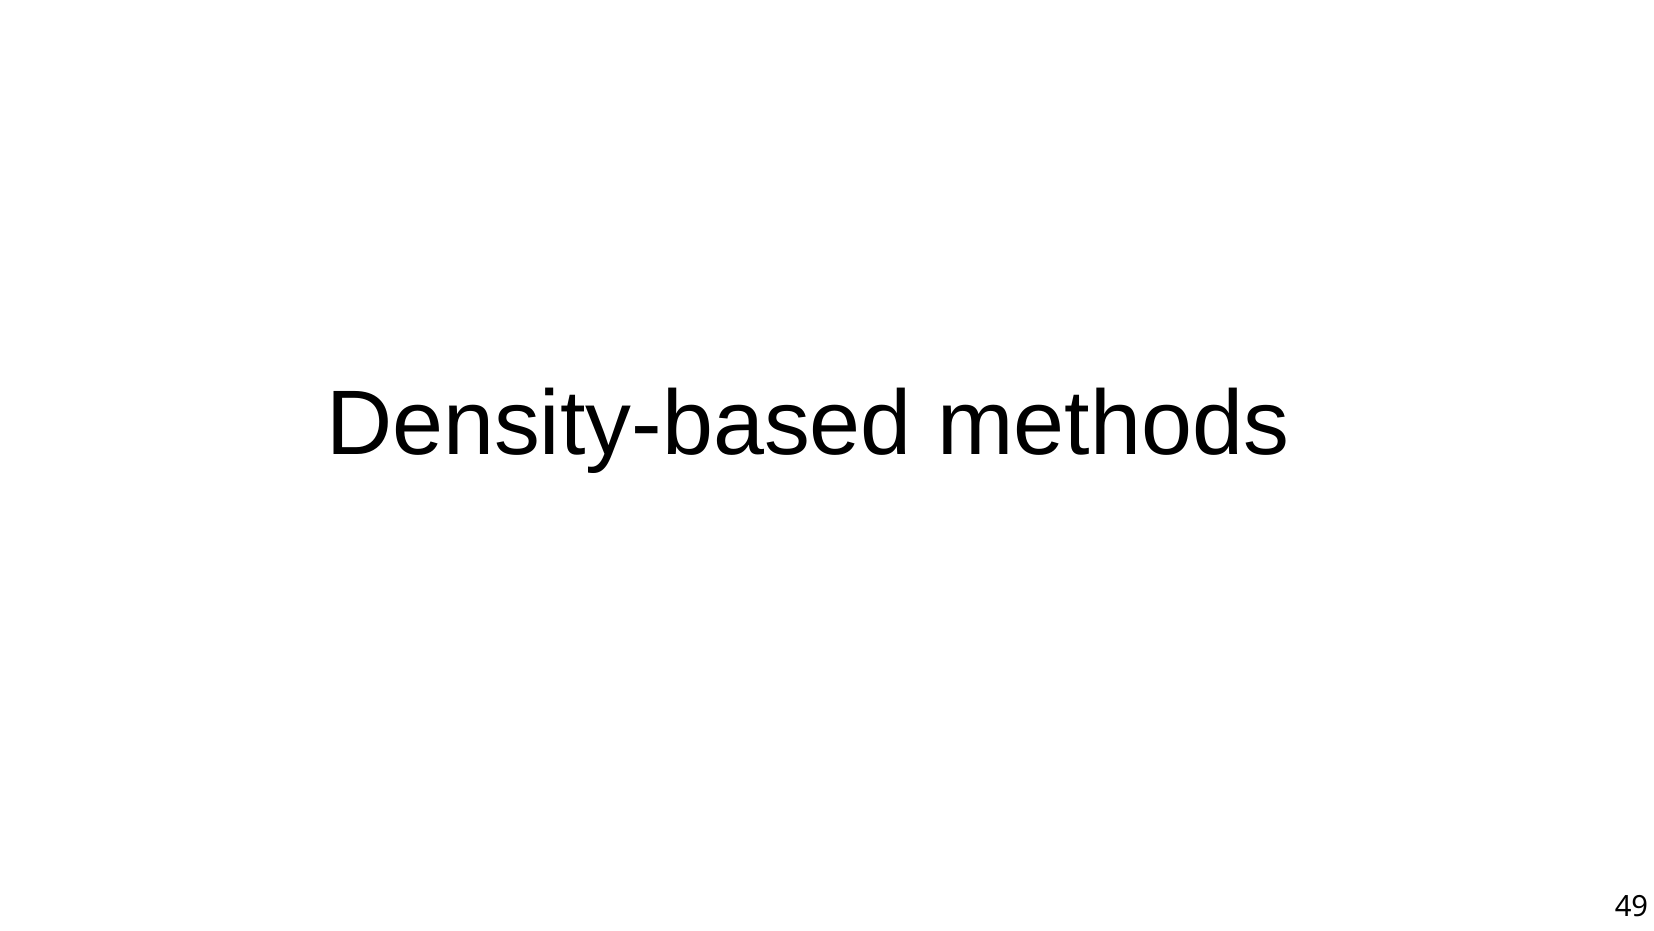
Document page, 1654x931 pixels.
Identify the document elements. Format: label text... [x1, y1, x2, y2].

title Density-based methods [64, 345, 1553, 501]
